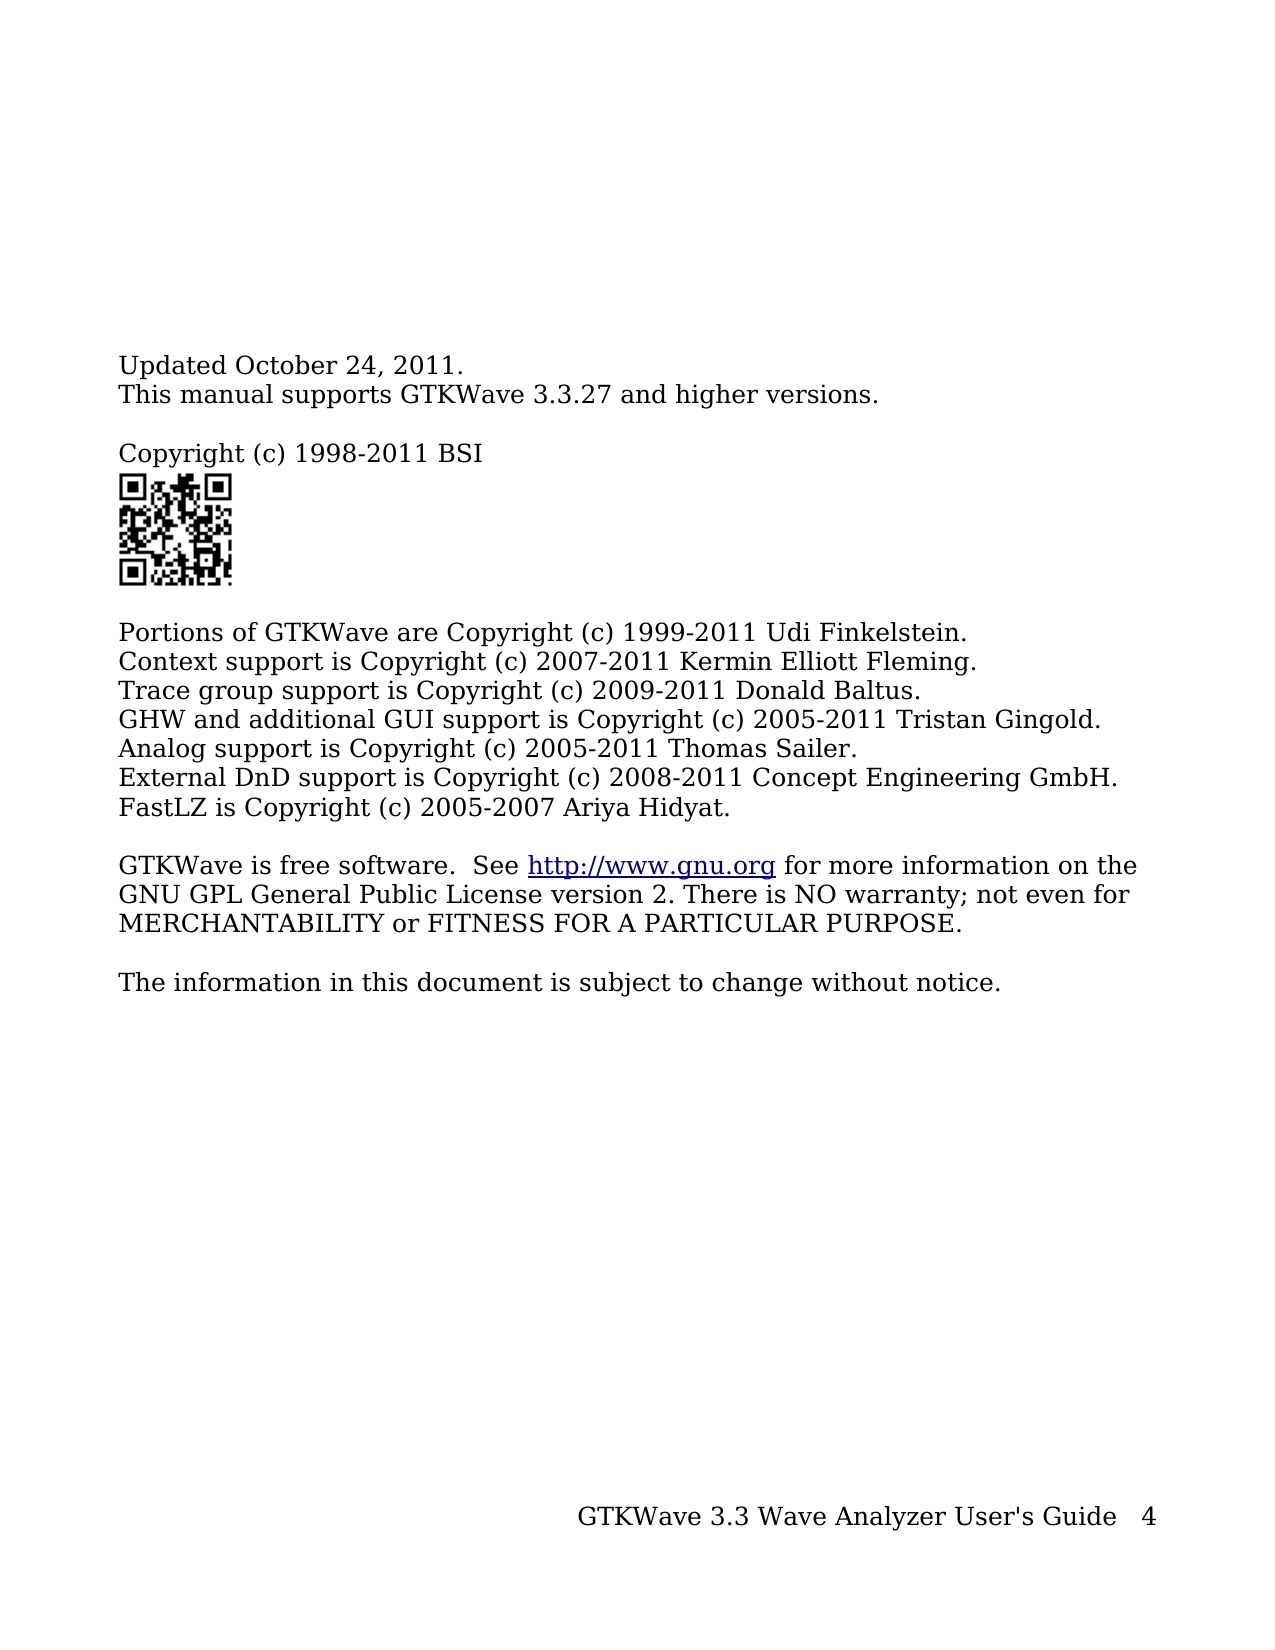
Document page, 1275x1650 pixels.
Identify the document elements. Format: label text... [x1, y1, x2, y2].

text Context support is Copyright (c) 2007-2011 Kermin Elliott Fleming. [118, 647, 1157, 676]
text Portions of GTKWave are Copyright (c) 1999-2011 Udi Finkelstein. [118, 618, 1157, 647]
text Analog support is Copyright (c) 2005-2011 Thomas Sailer. [118, 734, 1157, 763]
text The information in this document is subject to change without notice. [118, 968, 1157, 997]
text GHW and additional GUI support is Copyright (c) 2005-2011 Tristan Gingold. [118, 705, 1157, 734]
text External DnD support is Copyright (c) 2008-2011 Concept Engineering GmbH. [118, 763, 1157, 793]
picture [116, 469, 235, 589]
text Copyright (c) 1998-2011 BSI [118, 439, 1157, 468]
text GTKWave is free software. See http://www.gnu.org for more information on the GNU GPL General Public License version 2. There is NO warranty; not even for MERCHANTABILITY or FITNESS FOR A PARTICULAR PURPOSE. [118, 851, 1157, 938]
text FastLZ is Copyright (c) 2005-2007 Ariya Hidyat. [118, 793, 1157, 822]
text Trace group support is Copyright (c) 2009-2011 Donald Baltus. [118, 676, 1157, 705]
text This manual supports GTKWave 3.3.27 and higher versions. [118, 381, 1157, 410]
text Updated October 24, 2011. [118, 351, 1157, 381]
